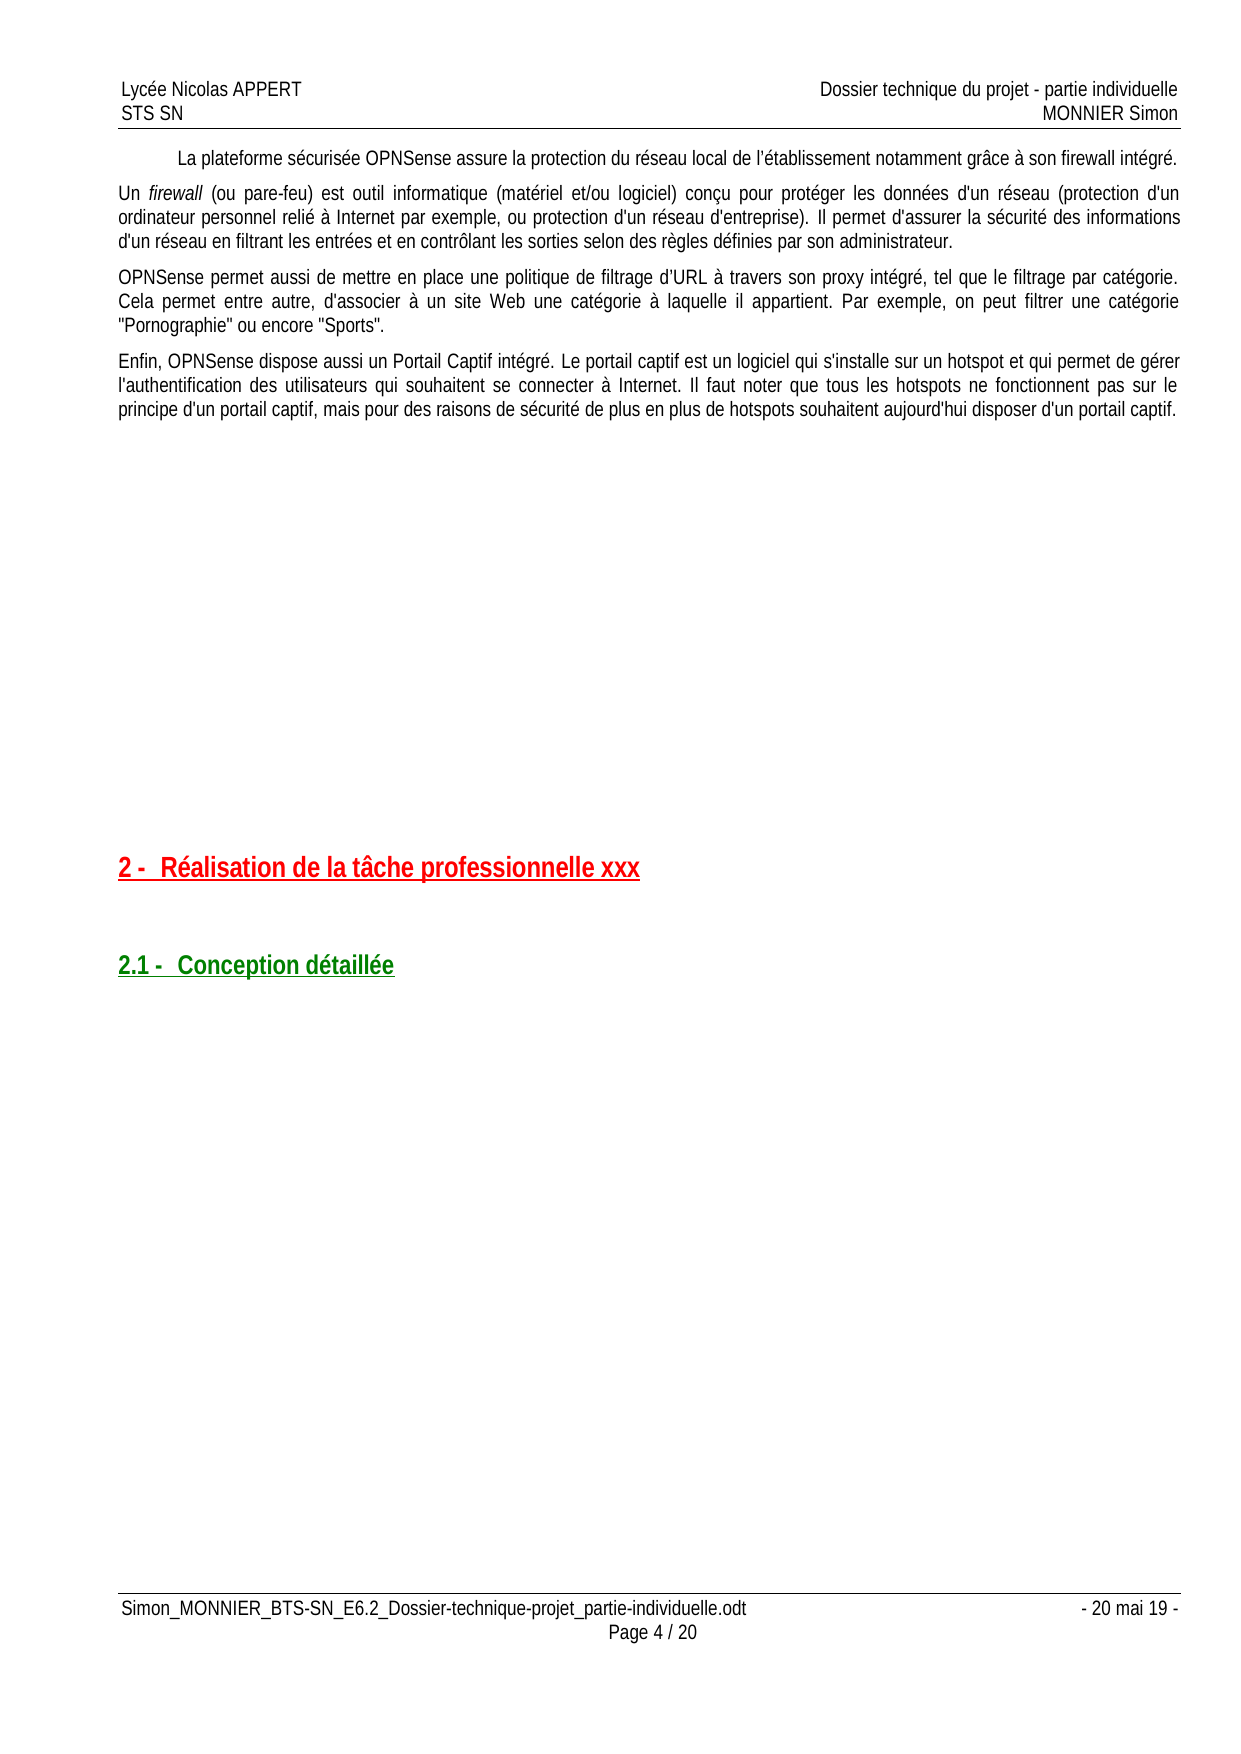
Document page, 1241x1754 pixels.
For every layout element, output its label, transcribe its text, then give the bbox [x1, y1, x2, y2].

text Enfin, OPNSense dispose aussi un Portail Captif intégré. Le portail captif est un logiciel qui s'installe sur un hotspot et qui permet de gérer l'authentification des utilisateurs qui souhaitent se connecter à Internet. Il faut noter que tous les hotspots ne fonctionnent pas sur le principe d'un portail captif, mais pour des raisons de sécurité de plus en plus de hotspots souhaitent aujourd'hui disposer d'un portail captif. [118, 349, 1181, 421]
text Un firewall (ou pare-feu) est outil informatique (matériel et/ou logiciel) conçu pour protéger les données d'un réseau (protection d'un ordinateur personnel relié à Internet par exemple, ou protection d'un réseau d'entreprise). Il permet d'assurer la sécurité des informations d'un réseau en filtrant les entrées et en contrôlant les sorties selon des règles définies par son administrateur. [118, 181, 1181, 253]
subtitle Conception détaillée [118, 948, 1181, 979]
text La plateforme sécurisée OPNSense assure la protection du réseau local de l’établissement notamment grâce à son firewall intégré. [118, 145, 1181, 169]
subtitle Réalisation de la tâche professionnelle xxx [118, 850, 1181, 883]
text OPNSense permet aussi de mettre en place une politique de filtrage d’URL à travers son proxy intégré, tel que le filtrage par catégorie. Cela permet entre autre, d'associer à un site Web une catégorie à laquelle il appartient. Par exemple, on peut filtrer une catégorie "Pornographie" ou encore "Sports". [118, 265, 1181, 337]
